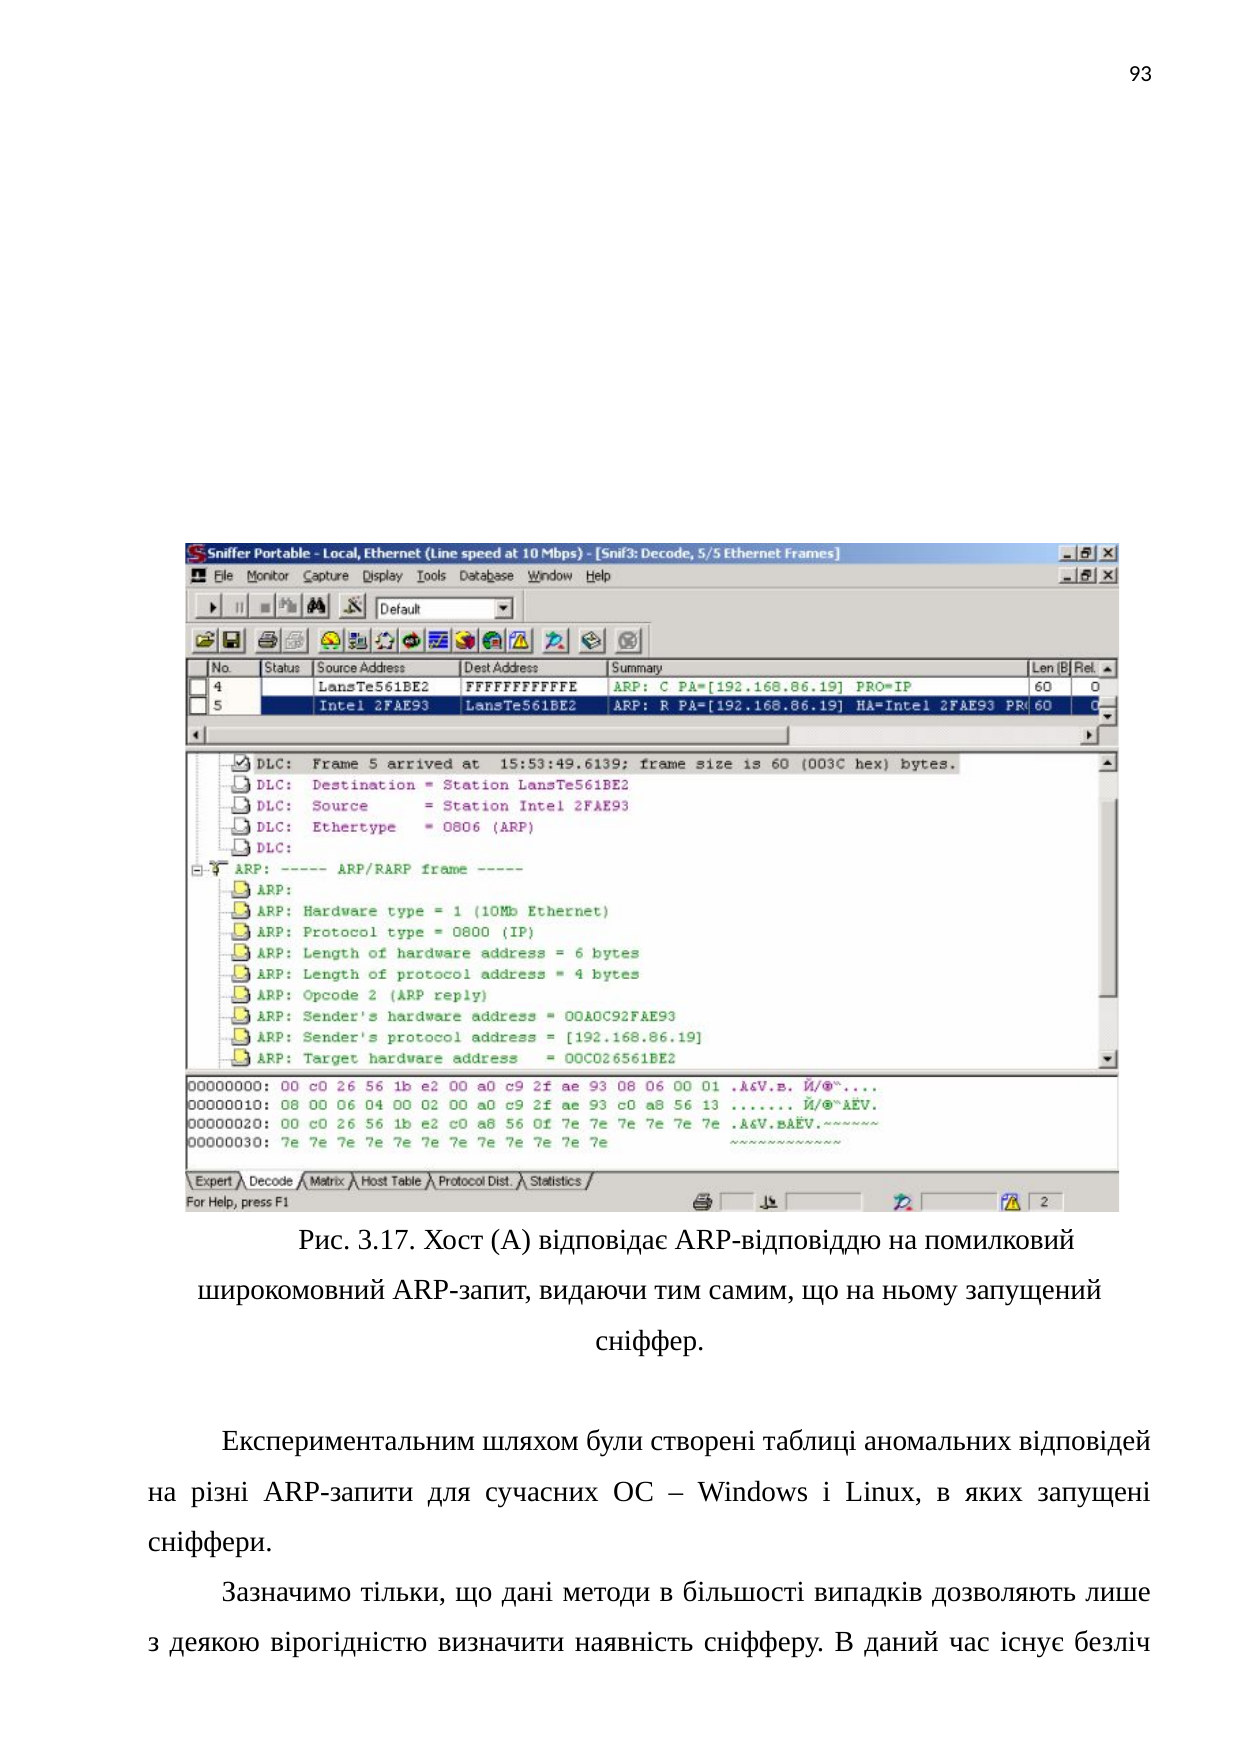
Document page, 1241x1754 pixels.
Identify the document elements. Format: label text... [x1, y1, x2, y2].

text Експериментальним шляхом були створені таблиці аномальних відповідей на різні ARP-запити для сучасних ОС – Windows і Linux, в яких запущені сніффери. [148, 1423, 1152, 1557]
text Зазначимо тільки, що дані методи в більшості випадків дозволяють лише з деякою вірогідністю визначити наявність сніфферу. В даний час існує безліч [148, 1574, 1152, 1658]
picture [185, 543, 1120, 1212]
text Рис. 3.17. Хост (А) відповідає ARP-відповіддю на помилковий широкомовний ARP-запит, видаючи тим самим, що на ньому запущений сніффер. [148, 1222, 1152, 1356]
